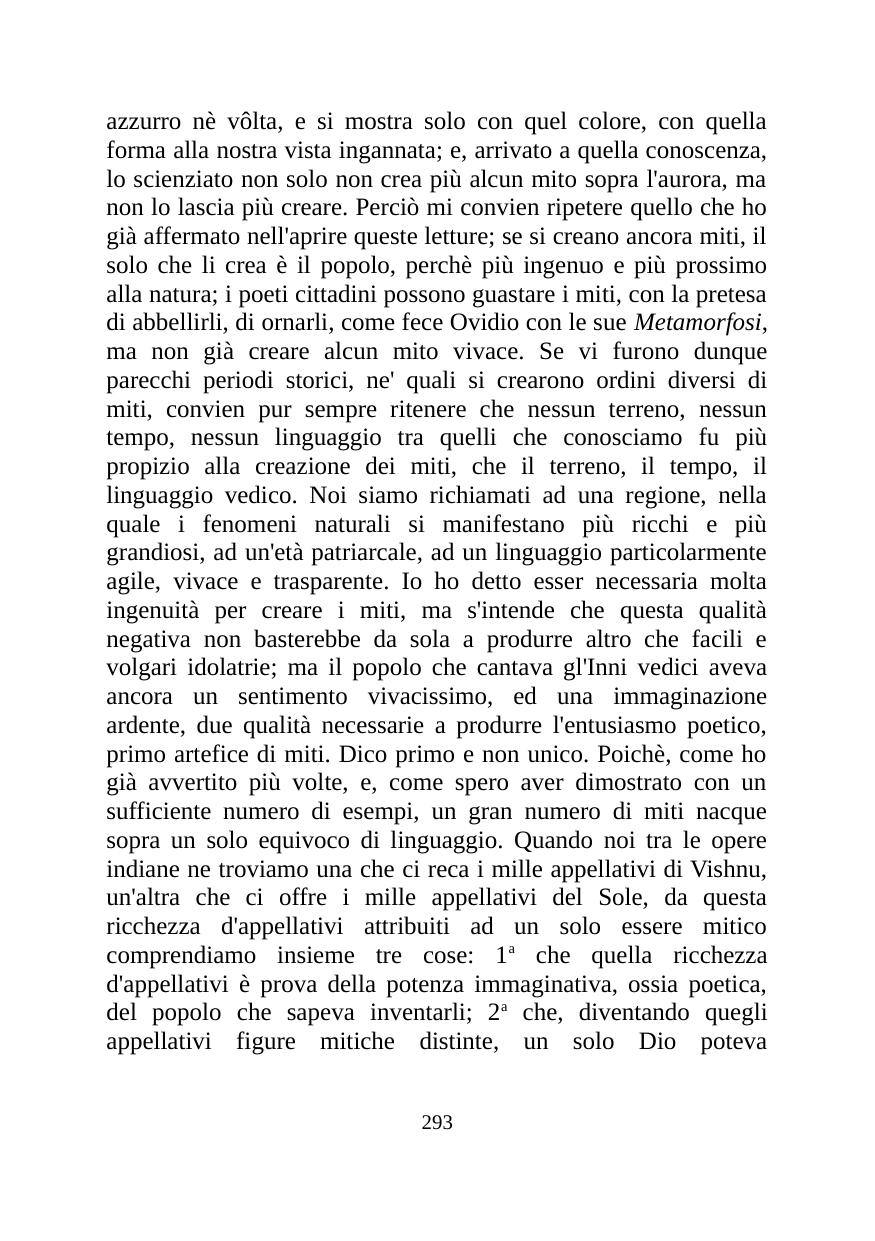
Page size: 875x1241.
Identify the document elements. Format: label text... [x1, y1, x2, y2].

text azzurro nè vôlta, e si mostra solo con quel colore, con quella forma alla nostra vista ingannata; e, arrivato a quella conoscenza, lo scienziato non solo non crea più alcun mito sopra l'aurora, ma non lo lascia più creare. Perciò mi convien ripetere quello che ho già affermato nell'aprire queste letture; se si creano ancora miti, il solo che li crea è il popolo, perchè più ingenuo e più prossimo alla natura; i poeti cittadini possono guastare i miti, con la pretesa di abbellirli, di ornarli, come fece Ovidio con le sue Metamorfosi, ma non già creare alcun mito vivace. Se vi furono dunque parecchi periodi storici, ne' quali si crearono ordini diversi di miti, convien pur sempre ritenere che nessun terreno, nessun tempo, nessun linguaggio tra quelli che conosciamo fu più propizio alla creazione dei miti, che il terreno, il tempo, il linguaggio vedico. Noi siamo richiamati ad una regione, nella quale i fenomeni naturali si manifestano più ricchi e più grandiosi, ad un'età patriarcale, ad un linguaggio particolarmente agile, vivace e trasparente. Io ho detto esser necessaria molta ingenuità per creare i miti, ma s'intende che questa qualità negativa non basterebbe da sola a produrre altro che facili e volgari idolatrie; ma il popolo che cantava gl'Inni vedici aveva ancora un sentimento vivacissimo, ed una immaginazione ardente, due qualità necessarie a produrre l'entusiasmo poetico, primo artefice di miti. Dico primo e non unico. Poichè, come ho già avvertito più volte, e, come spero aver dimostrato con un sufficiente numero di esempi, un gran numero di miti nacque sopra un solo equivoco di linguaggio. Quando noi tra le opere indiane ne troviamo una che ci reca i mille appellativi di Vishnu, un'altra che ci offre i mille appellativi del Sole, da questa ricchezza d'appellativi attribuiti ad un solo essere mitico comprendiamo insieme tre cose: 1a che quella ricchezza d'appellativi è prova della potenza immaginativa, ossia poetica, del popolo che sapeva inventarli; 2a che, diventando quegli appellativi figure mitiche distinte, un solo Dio poteva [106, 106, 768, 1055]
